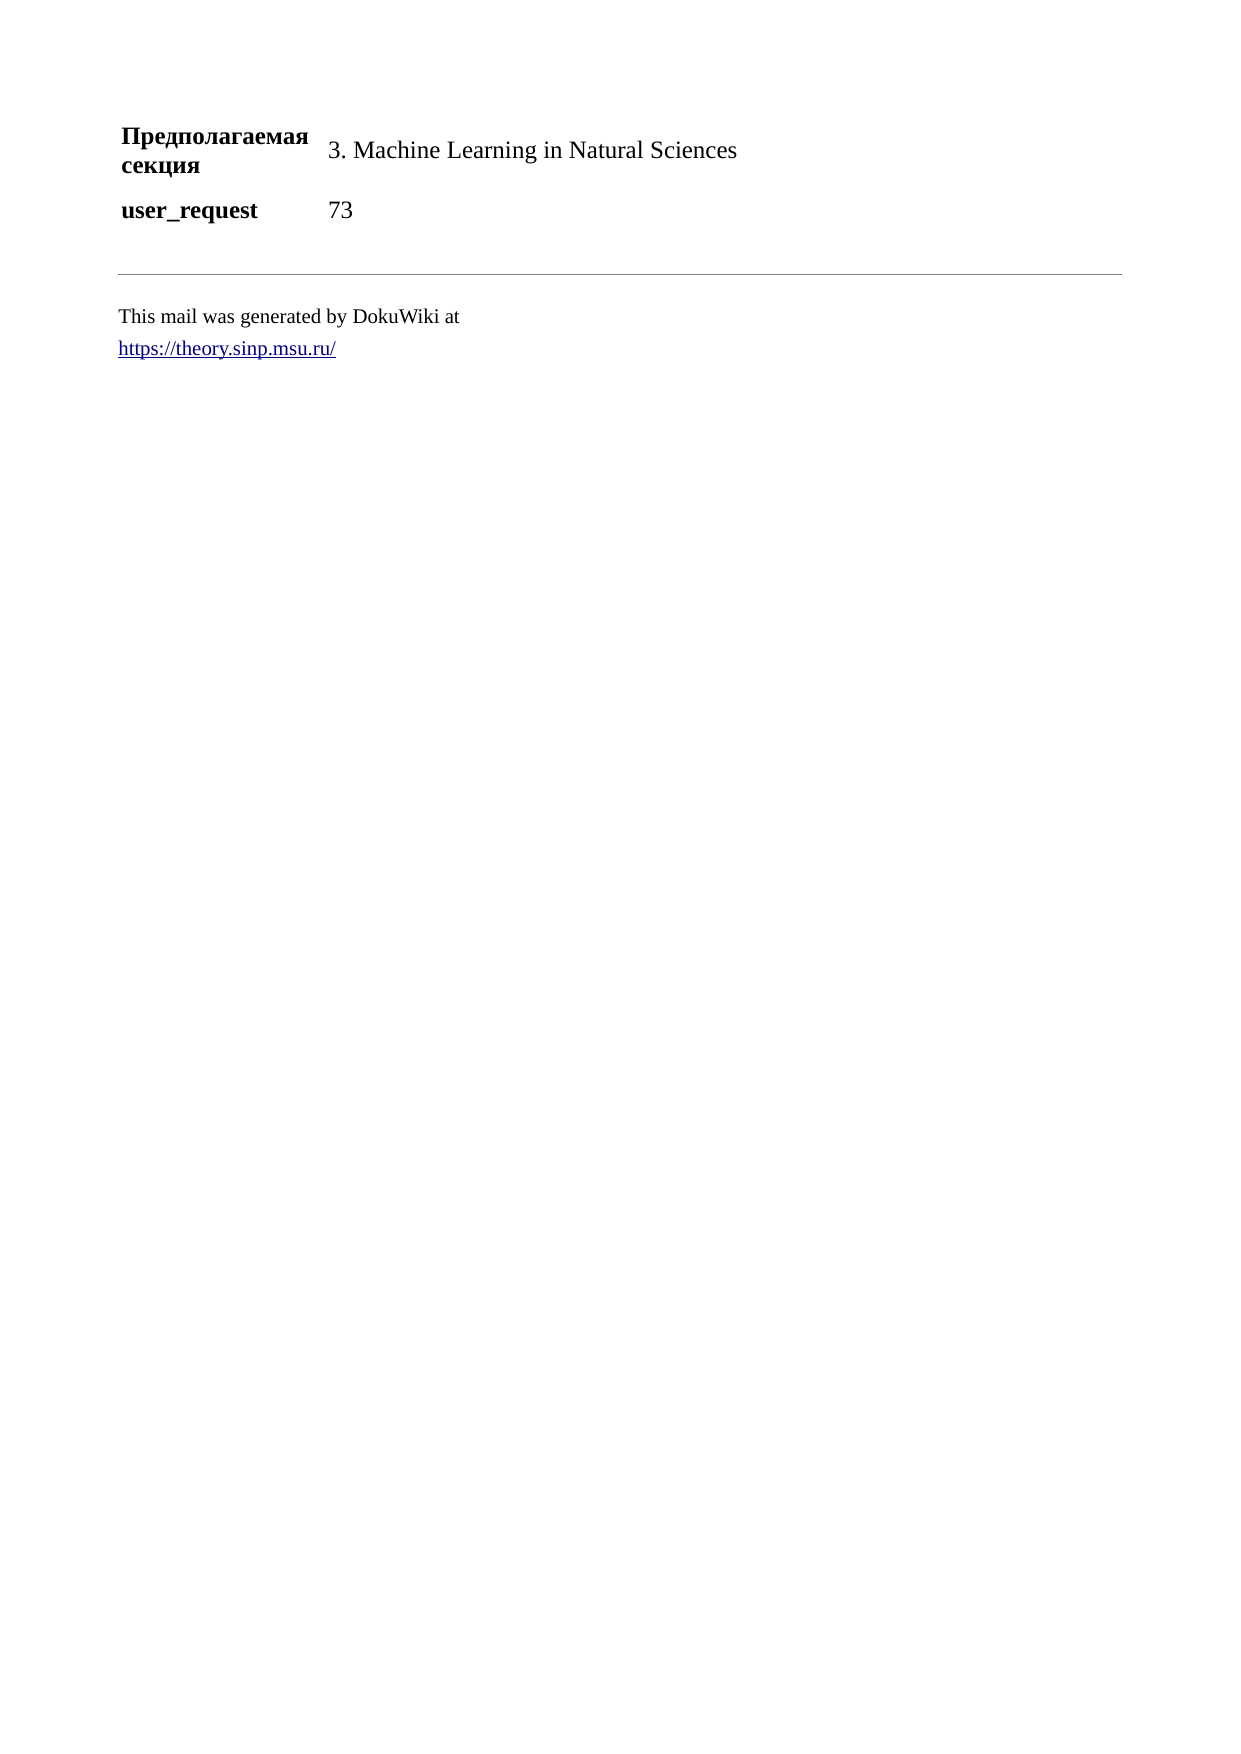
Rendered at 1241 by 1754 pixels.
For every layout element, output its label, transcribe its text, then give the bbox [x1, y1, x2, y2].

table_cell user_request [118, 192, 325, 227]
table_cell 3. Machine Learning in Natural Sciences [325, 118, 1122, 181]
table_cell [118, 181, 1122, 192]
text This mail was generated by DokuWiki at https://theory.sinp.msu.ru/ [118, 304, 1122, 361]
table_cell Предполагаемая секция [118, 118, 325, 181]
table_cell 73 [325, 192, 1122, 227]
